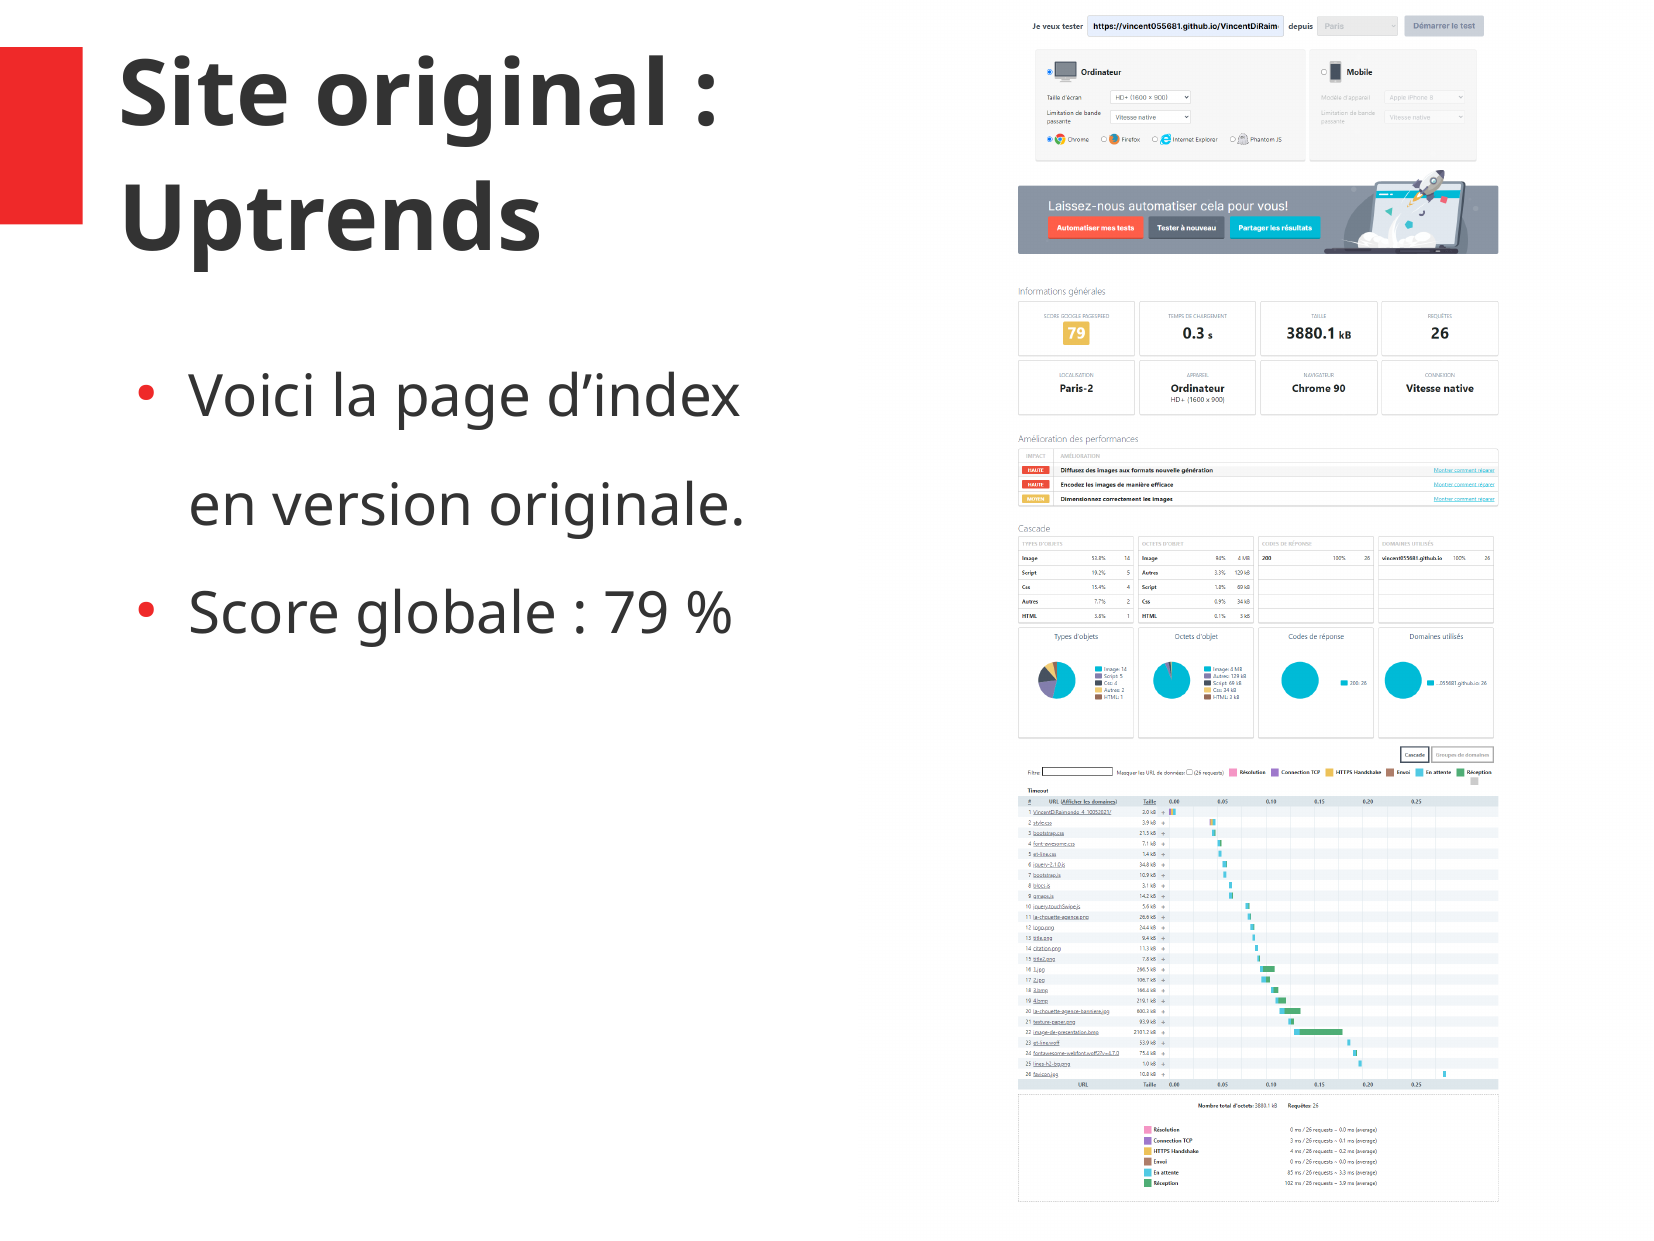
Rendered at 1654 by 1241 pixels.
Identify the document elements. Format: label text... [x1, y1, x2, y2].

title Site original : Uptrends [118, 27, 858, 278]
list Voici la page d’index en version originale. Score globale : 79 % [118, 354, 858, 1074]
picture [858, 0, 1654, 1241]
